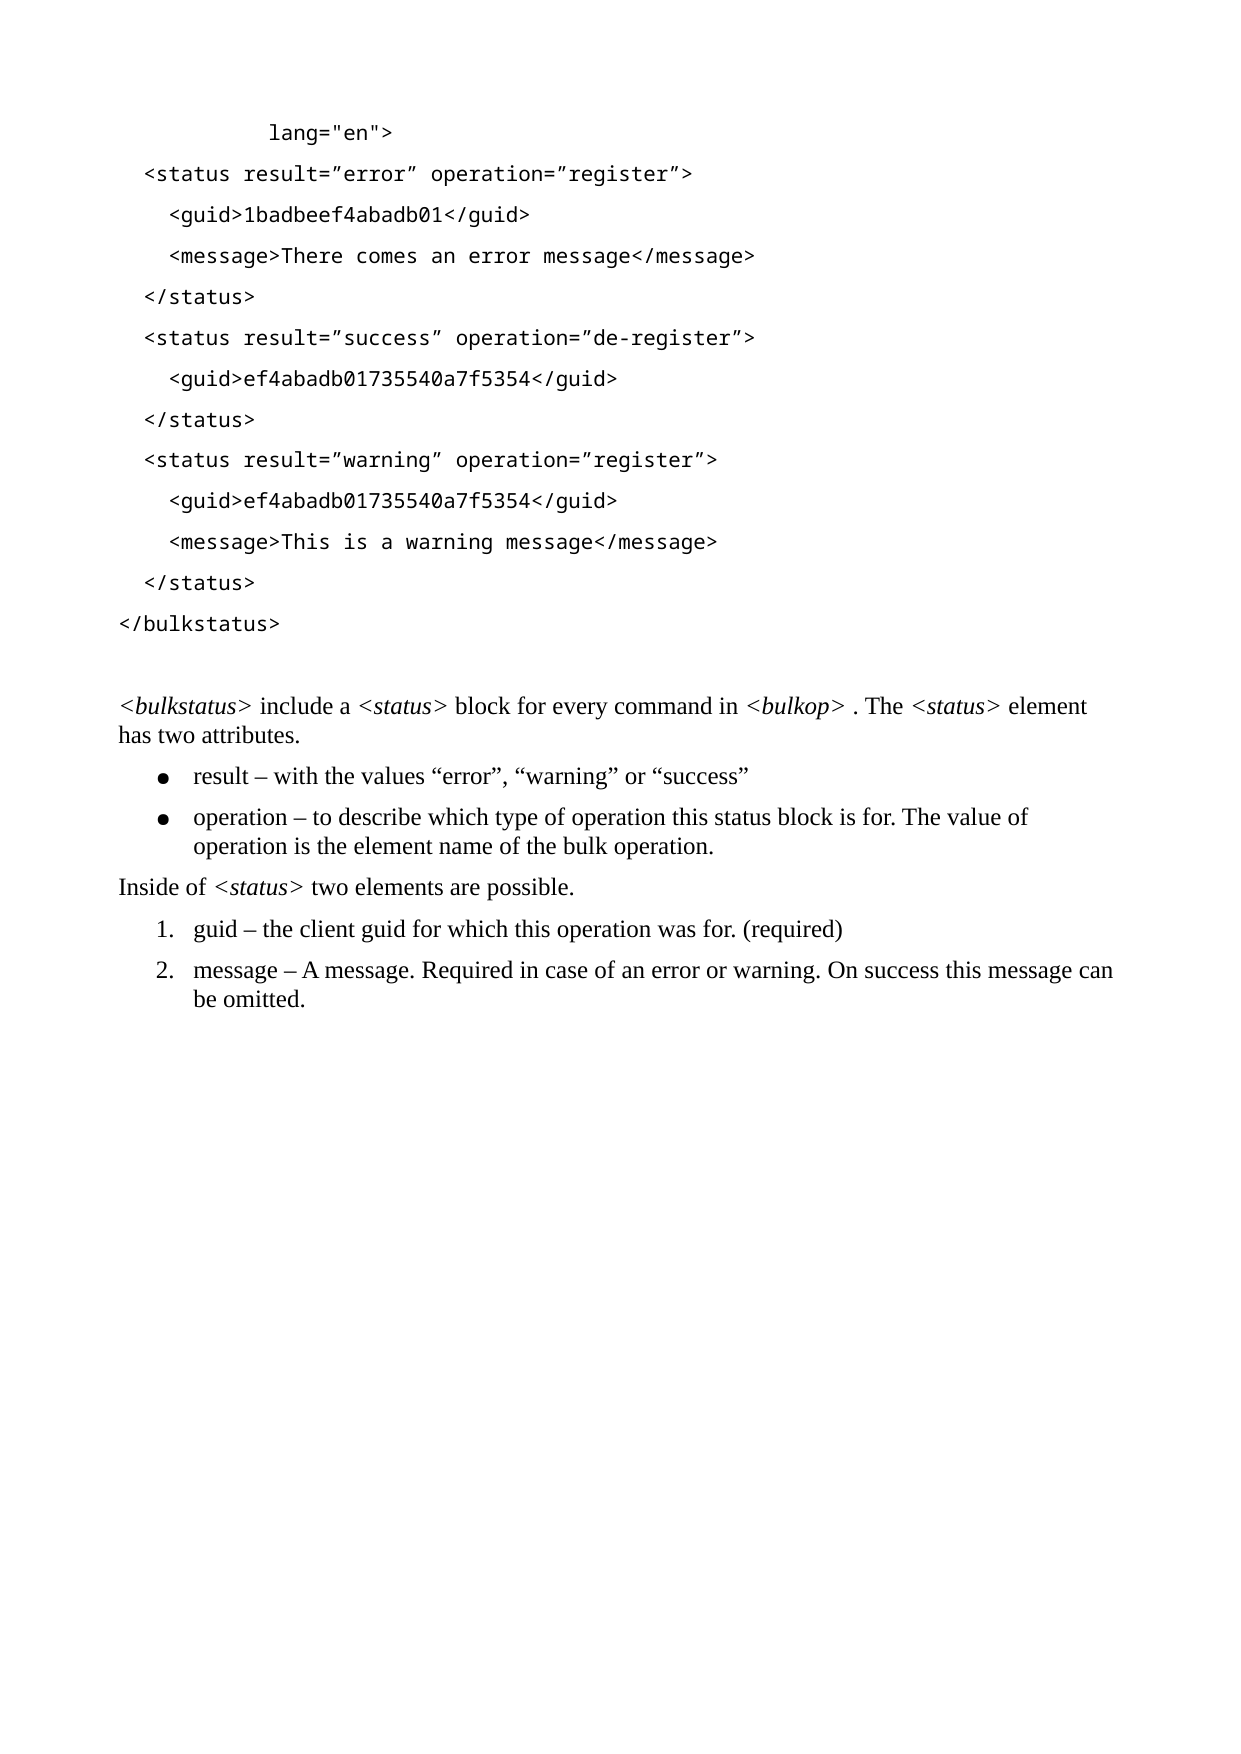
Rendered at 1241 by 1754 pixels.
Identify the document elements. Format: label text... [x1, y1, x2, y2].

text <guid>ef4abadb01735540a7f5354</guid> [118, 487, 1122, 515]
text lang="en"> [118, 118, 1122, 147]
list message – A message. Required in case of an error or warning. On success this message can be omitted. [156, 955, 1122, 1012]
text <status result=”error” operation=”register”> [118, 159, 1122, 187]
list result – with the values “error”, “warning” or “success” [156, 761, 1122, 790]
list operation – to describe which type of operation this status block is for. The value of operation is the element name of the bulk operation. [156, 802, 1122, 860]
text <guid>ef4abadb01735540a7f5354</guid> [118, 364, 1122, 392]
text <message>This is a warning message</message> [118, 527, 1122, 556]
text <bulkstatus> include a <status> block for every command in <bulkop> . The <status> element has two attributes. [118, 691, 1122, 749]
text </status> [118, 568, 1122, 597]
text <status result=”success” operation=”de-register”> [118, 323, 1122, 351]
list guid – the client guid for which this operation was for. (required) [156, 914, 1122, 942]
text <status result=”warning” operation=”register”> [118, 446, 1122, 474]
text <guid>1badbeef4abadb01</guid> [118, 200, 1122, 228]
text </status> [118, 282, 1122, 310]
text Inside of <status> two elements are possible. [118, 872, 1122, 901]
text </bulkstatus> [118, 609, 1122, 638]
text <message>There comes an error message</message> [118, 241, 1122, 269]
text </status> [118, 405, 1122, 433]
